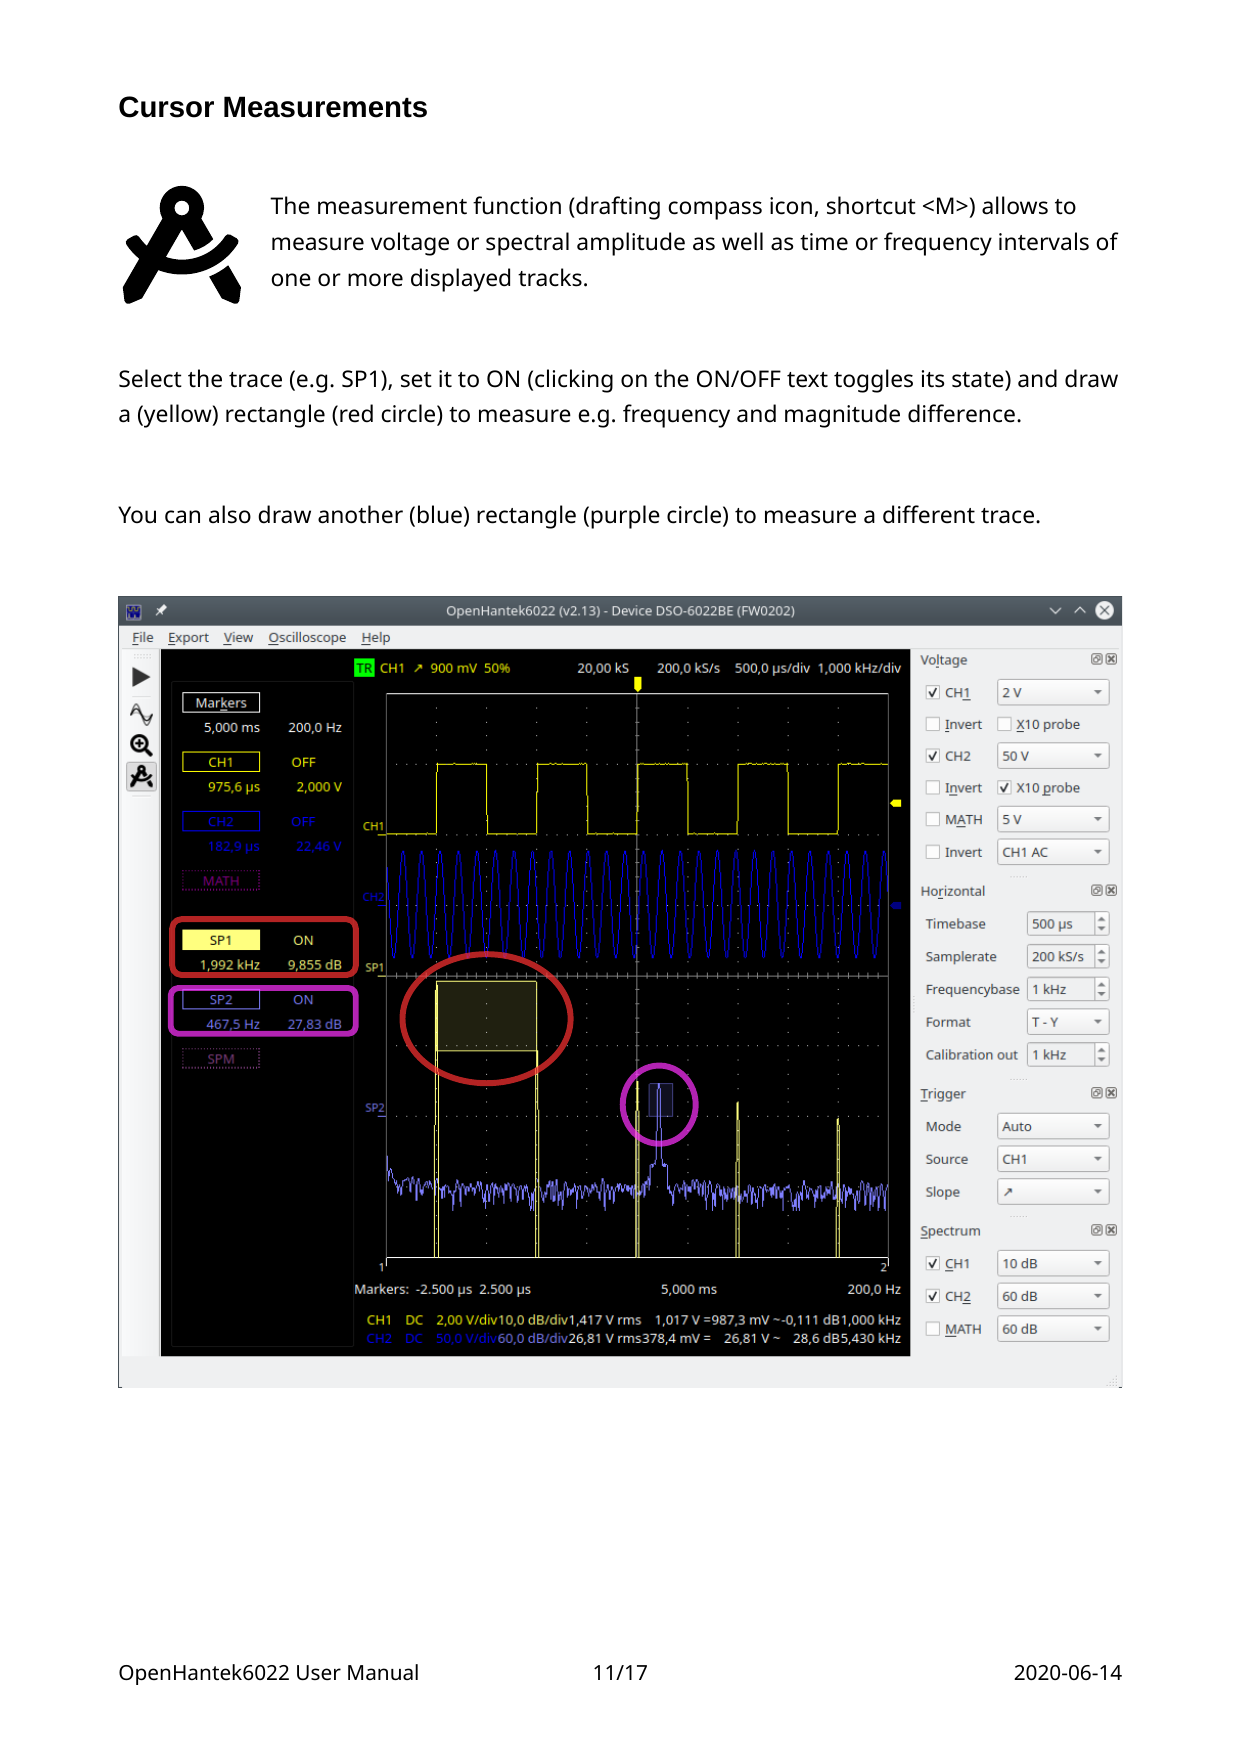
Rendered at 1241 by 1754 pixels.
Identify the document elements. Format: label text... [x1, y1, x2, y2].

text [118, 189, 169, 293]
text The measurement function (drafting compass icon, shortcut <M>) allows to measure voltage or spectral amplitude as well as time or frequency intervals of one or more displayed tracks. [146, 189, 1122, 293]
text Select the trace (e.g. SP1), set it to ON (clicking on the ON/OFF text toggles its state) and draw a (yellow) rectangle (red circle) to measure e.g. frequency and magnitude difference. [118, 362, 1122, 430]
text You can also draw another (blue) rectangle (purple circle) to measure a different trace. [118, 499, 1122, 531]
picture [118, 596, 1123, 1388]
subtitle Cursor Measurements [118, 89, 1122, 123]
